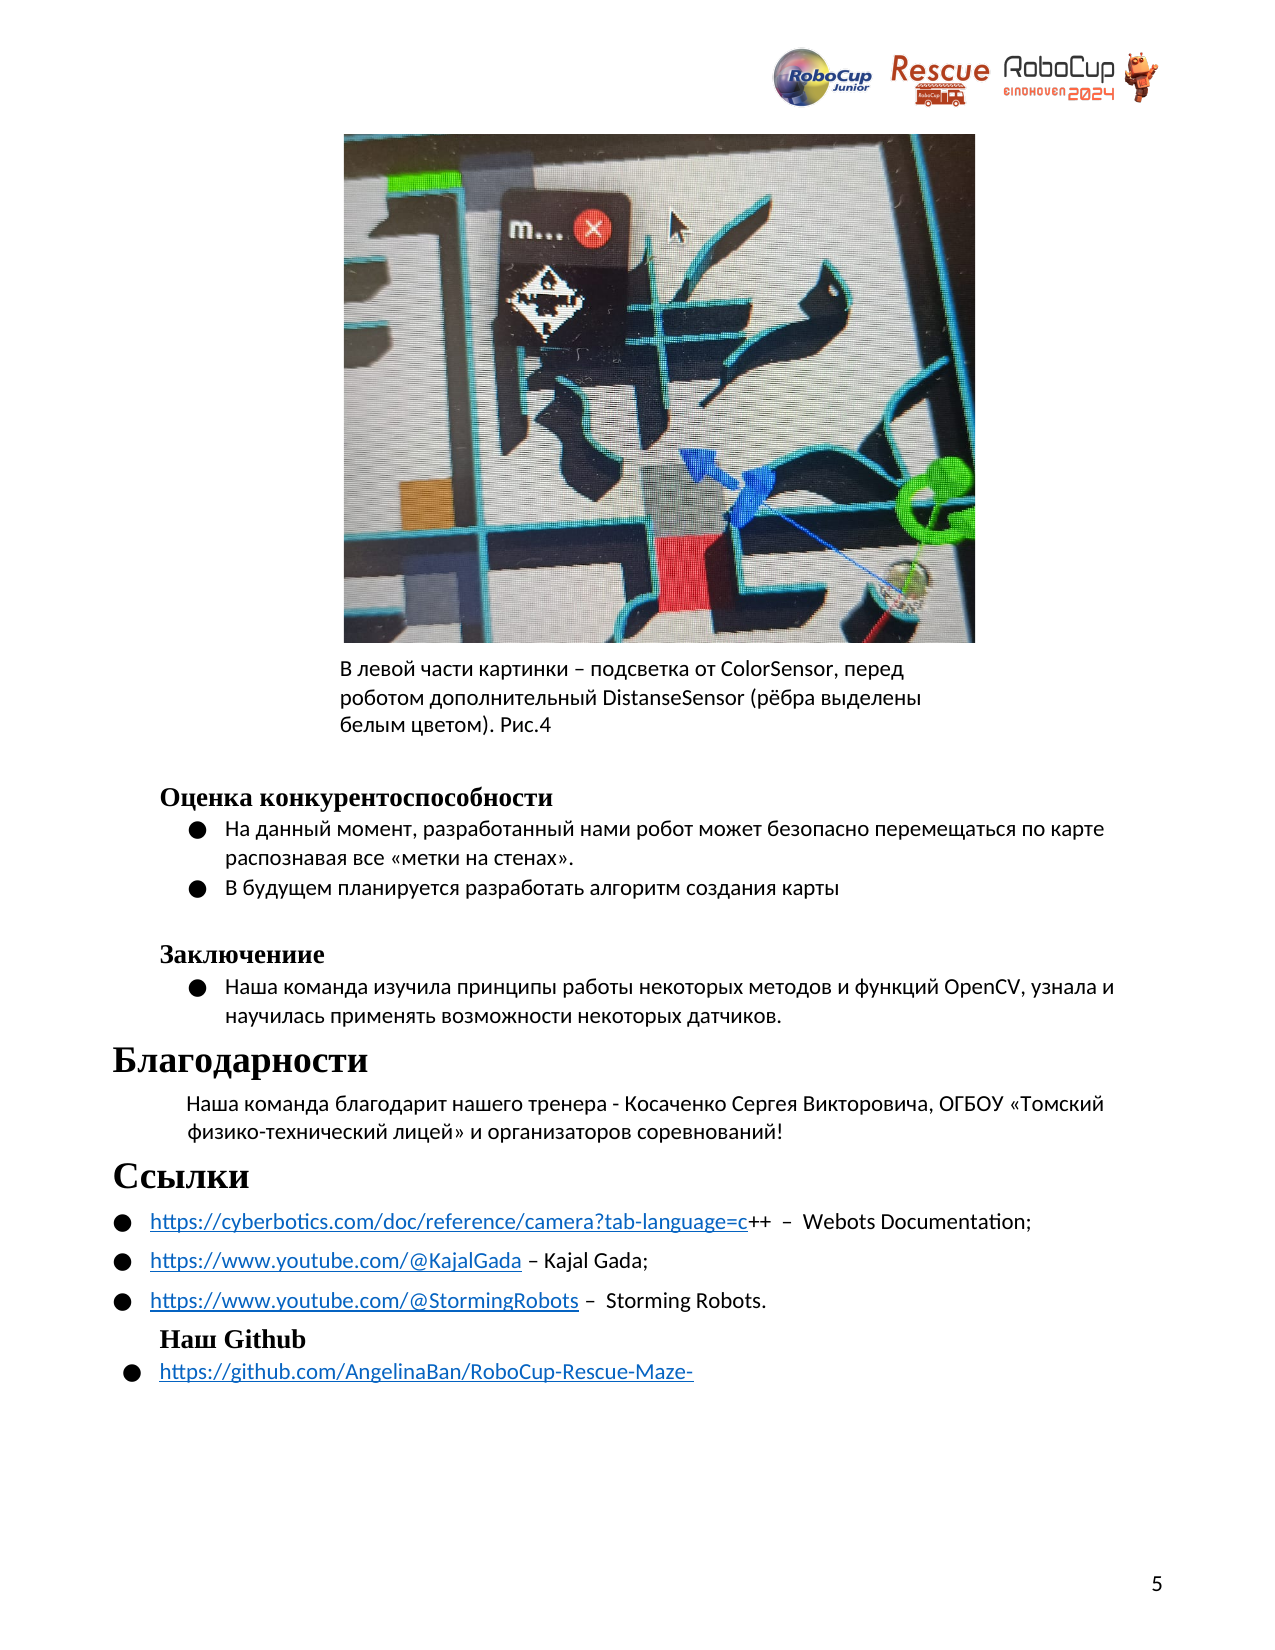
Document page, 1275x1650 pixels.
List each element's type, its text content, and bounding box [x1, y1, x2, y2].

picture [769, 45, 1163, 110]
list https://cyberbotics.com/doc/reference/camera?tab-language=c++ – Webots Documentation; [112, 1205, 1162, 1236]
list Наша команда изучила принципы работы некоторых методов и функций OpenCV, узнала и научилась применять возможности некоторых датчиков. [187, 970, 1162, 1029]
list https://www.youtube.com/@KajalGada – Kajal Gada; [112, 1244, 1162, 1276]
text Ссылки [112, 1153, 1162, 1196]
list В будущем планируется разработать алгоритм создания карты [187, 871, 1162, 902]
text Благодарности [112, 1037, 1162, 1081]
picture [343, 134, 976, 643]
list На данный момент, разработанный нами робот может безопасно перемещаться по карте распознавая все «метки на стенах». [187, 812, 1162, 871]
list https://www.youtube.com/@StormingRobots – Storming Robots. [112, 1284, 1162, 1315]
list Оценка конкурентоспособности [122, 781, 1162, 812]
list https://github.com/AngelinaBan/RoboCup-Rescue-Maze- [122, 1354, 1162, 1386]
list Наш Github [122, 1323, 1162, 1354]
text Наша команда благодарит нашего тренера - Косаченко Сергея Викторовича, ОГБОУ «Томский физико-технический лицей» и организаторов соревнований! [150, 1089, 1162, 1145]
list Заключениие [122, 939, 1162, 970]
